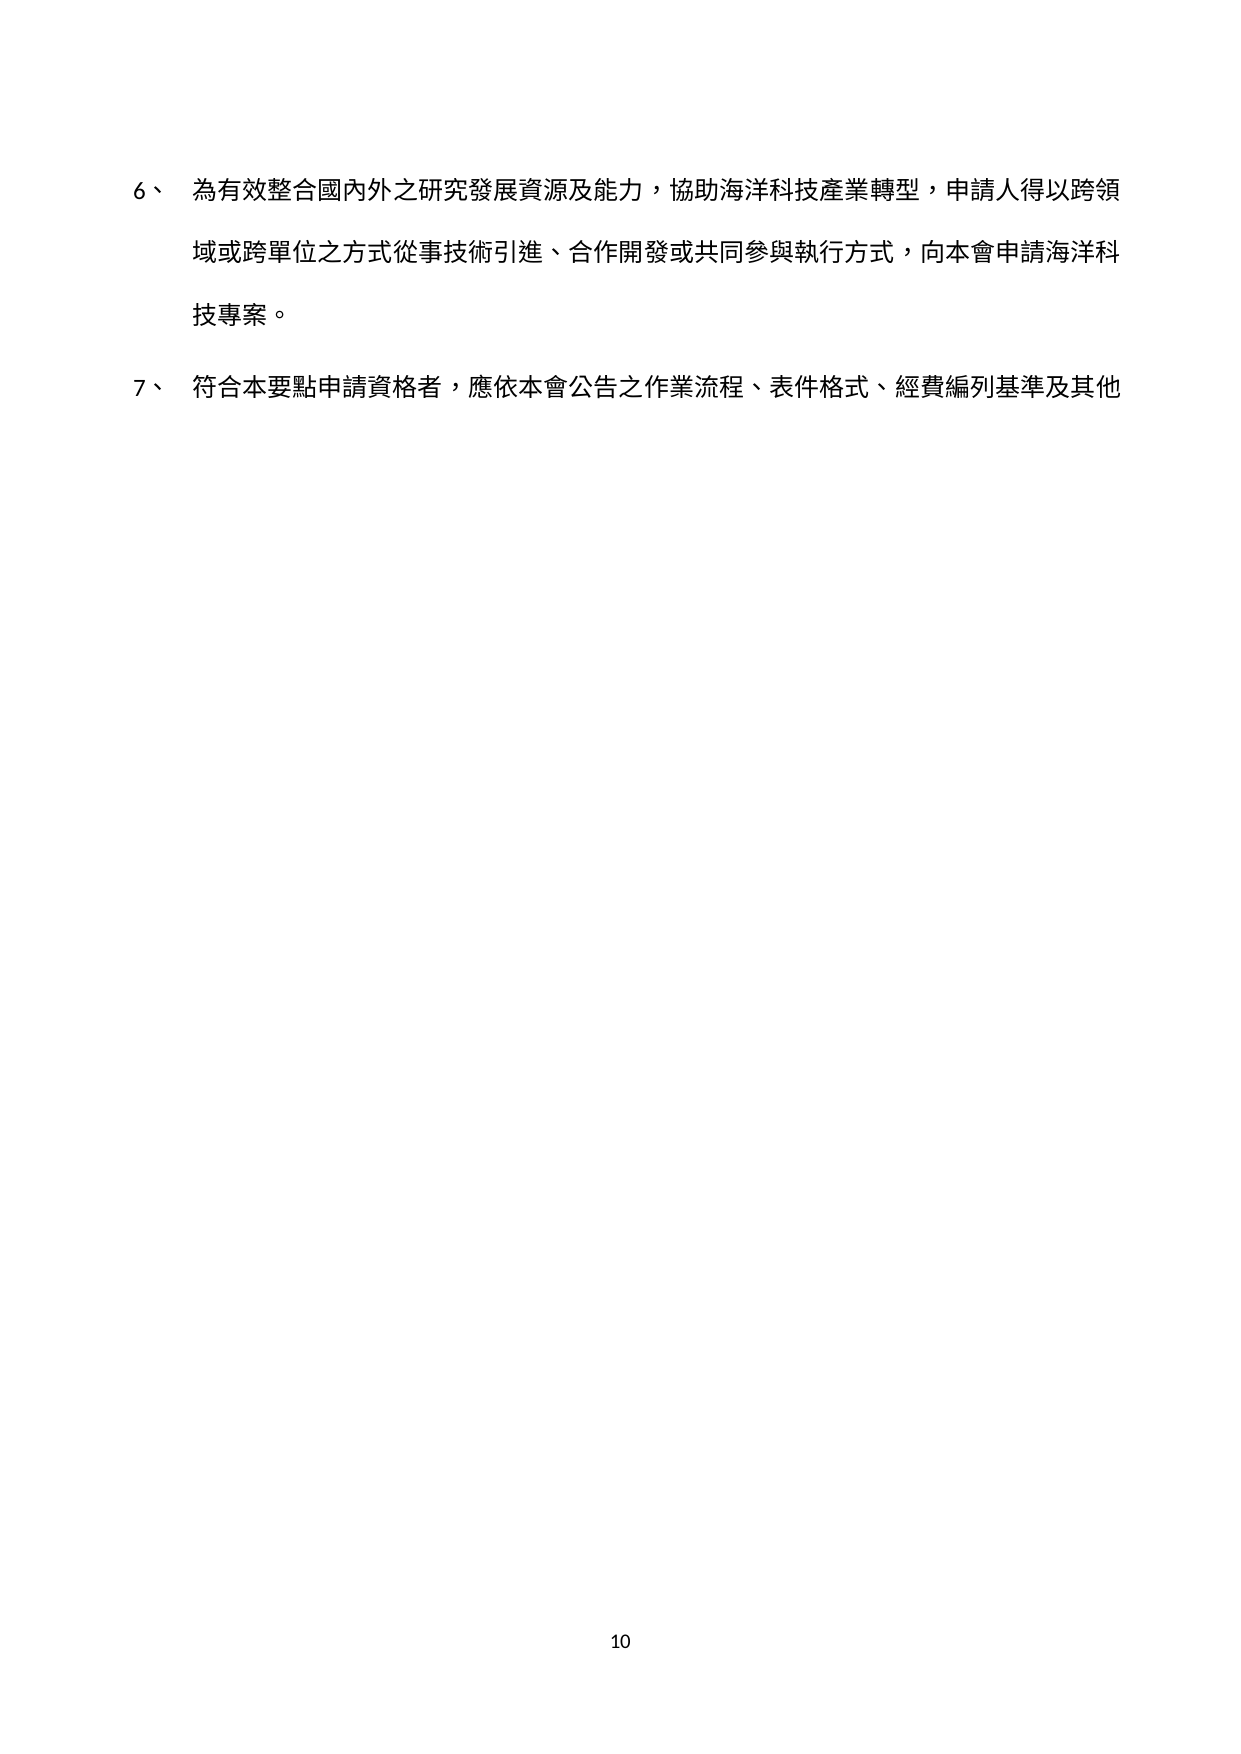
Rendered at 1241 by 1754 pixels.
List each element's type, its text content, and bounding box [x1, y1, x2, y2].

list 為有效整合國內外之研究發展資源及能力，協助海洋科技產業轉型，申請人得以跨領域或跨單位之方式從事技術引進、合作開發或共同參與執行方式，向本會申請海洋科技專案。 [133, 147, 1122, 334]
list 符合本要點申請資格者，應依本會公告之作業流程、表件格式、經費編列基準及其他 [133, 344, 1122, 406]
